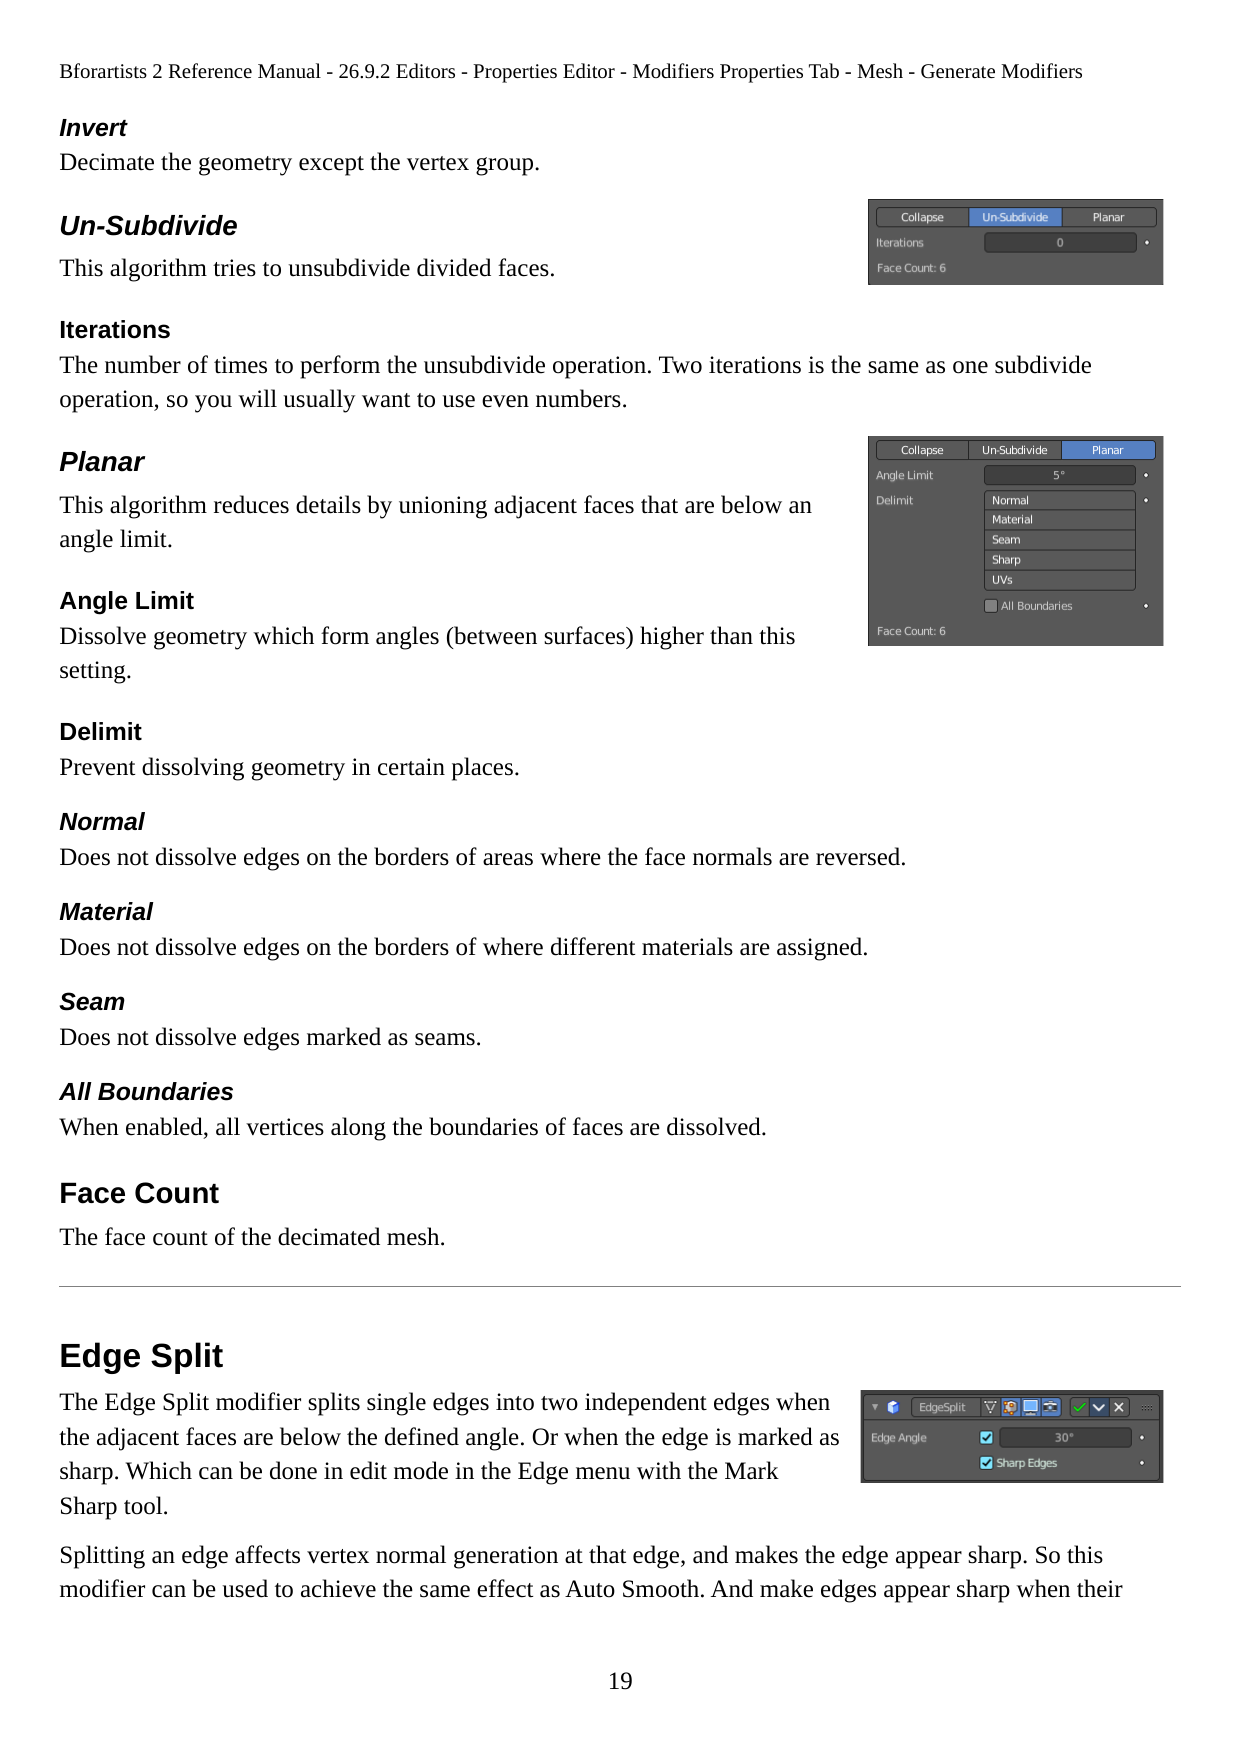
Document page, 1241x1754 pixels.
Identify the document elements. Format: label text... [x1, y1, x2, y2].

subtitle Un-Subdivide [59, 209, 868, 241]
text Does not dissolve edges on the borders of where different materials are assigned. [59, 932, 1181, 961]
subtitle Angle Limit [59, 586, 868, 615]
text Does not dissolve edges on the borders of areas where the face normals are reversed. [59, 842, 1181, 871]
picture [868, 199, 1164, 285]
subtitle Face Count [59, 1176, 1181, 1209]
text Prevent dissolving geometry in certain places. [59, 752, 1181, 781]
text Does not dissolve edges marked as seams. [59, 1022, 1181, 1051]
subtitle Delimit [59, 717, 1181, 746]
subtitle Iterations [59, 315, 1181, 343]
text The face count of the decimated mesh. [59, 1222, 1181, 1251]
subtitle [1164, 446, 1181, 478]
text This algorithm tries to unsubdivide divided faces. [59, 253, 868, 282]
subtitle Invert [59, 113, 1181, 141]
subtitle Normal [59, 807, 1181, 836]
text Splitting an edge affects vertex normal generation at that edge, and makes the edge appear sharp. So this modifier can be used to achieve the same effect as Auto Smooth. And make edges appear sharp when their [59, 1540, 1181, 1603]
text The number of times to perform the unsubdivide operation. Two iterations is the same as one subdivide operation, so you will usually want to use even numbers. [59, 350, 1181, 413]
subtitle Material [59, 897, 1181, 926]
text This algorithm reduces details by unioning adjacent faces that are below an angle limit. [59, 490, 868, 553]
picture [860, 1390, 1164, 1483]
subtitle Planar [59, 446, 868, 478]
subtitle All Boundaries [59, 1077, 1181, 1106]
text The Edge Split modifier splits single edges into two independent edges when the adjacent faces are below the defined angle. Or when the edge is marked as sharp. Which can be done in edit mode in the Edge menu with the Mark Sharp tool. [59, 1387, 1181, 1519]
subtitle [1164, 209, 1181, 241]
subtitle Seam [59, 987, 1181, 1016]
subtitle [1164, 586, 1181, 615]
text Decimate the geometry except the vertex group. [59, 147, 1181, 176]
text When enabled, all vertices along the boundaries of faces are dissolved. [59, 1112, 1181, 1141]
picture [868, 436, 1164, 646]
subtitle Edge Split [59, 1336, 1181, 1375]
text Dissolve geometry which form angles (between surfaces) higher than this setting. [59, 621, 1181, 684]
